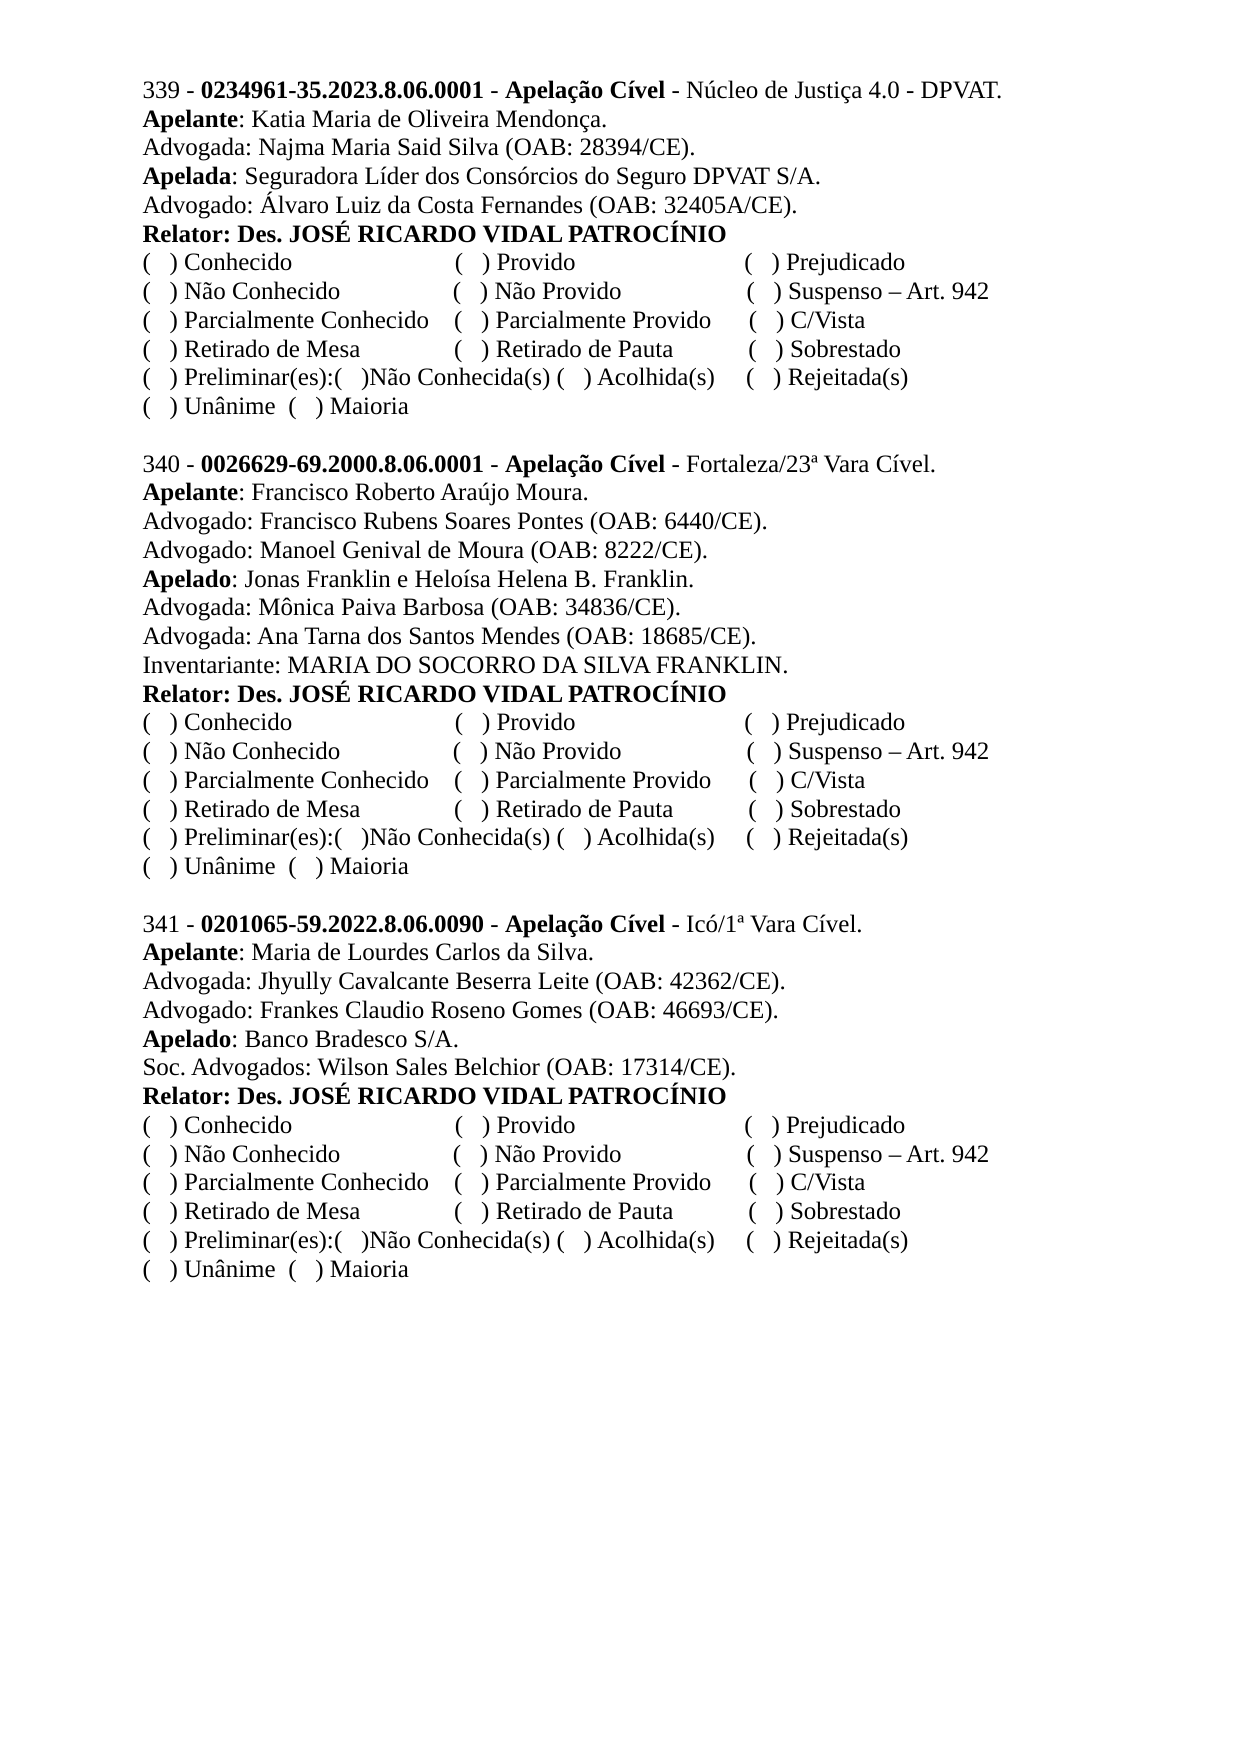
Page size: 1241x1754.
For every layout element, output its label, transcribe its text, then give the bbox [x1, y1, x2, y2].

text Advogado: Álvaro Luiz da Costa Fernandes (OAB: 32405A/CE). [142, 190, 1141, 219]
text ( ) Preliminar(es):( )Não Conhecida(s) ( ) Acolhida(s) ( ) Rejeitada(s) [142, 822, 1158, 851]
text Apelante: Maria de Lourdes Carlos da Silva. [142, 937, 1141, 966]
text Relator: Des. JOSÉ RICARDO VIDAL PATROCÍNIO [142, 219, 1141, 247]
text ( ) Preliminar(es):( )Não Conhecida(s) ( ) Acolhida(s) ( ) Rejeitada(s) [142, 362, 1158, 391]
text ( ) Preliminar(es):( )Não Conhecida(s) ( ) Acolhida(s) ( ) Rejeitada(s) [142, 1225, 1158, 1254]
text ( ) Conhecido ( ) Provido ( ) Prejudicado [142, 247, 1141, 276]
text ( ) Unânime ( ) Maioria [142, 851, 1158, 880]
text ( ) Parcialmente Conhecido ( ) Parcialmente Provido ( ) C/Vista [142, 1167, 1158, 1196]
text Advogada: Jhyully Cavalcante Beserra Leite (OAB: 42362/CE). [142, 966, 1141, 995]
text 341 - 0201065-59.2022.8.06.0090 - Apelação Cível - Icó/1ª Vara Cível. [142, 909, 1141, 937]
text Advogada: Ana Tarna dos Santos Mendes (OAB: 18685/CE). [142, 621, 1141, 650]
text ( ) Unânime ( ) Maioria [142, 391, 1158, 420]
text ( ) Retirado de Mesa ( ) Retirado de Pauta ( ) Sobrestado [142, 334, 1158, 362]
text ( ) Não Conhecido ( ) Não Provido ( ) Suspenso – Art. 942 [142, 1139, 1158, 1167]
text Apelada: Seguradora Líder dos Consórcios do Seguro DPVAT S/A. [142, 161, 1141, 190]
text Advogado: Francisco Rubens Soares Pontes (OAB: 6440/CE). [142, 506, 1141, 535]
text Apelado: Banco Bradesco S/A. [142, 1024, 1141, 1052]
text ( ) Parcialmente Conhecido ( ) Parcialmente Provido ( ) C/Vista [142, 305, 1158, 334]
text ( ) Retirado de Mesa ( ) Retirado de Pauta ( ) Sobrestado [142, 794, 1158, 822]
text Relator: Des. JOSÉ RICARDO VIDAL PATROCÍNIO [142, 1081, 1141, 1110]
text ( ) Retirado de Mesa ( ) Retirado de Pauta ( ) Sobrestado [142, 1196, 1158, 1225]
text 340 - 0026629-69.2000.8.06.0001 - Apelação Cível - Fortaleza/23ª Vara Cível. [142, 449, 1141, 477]
text Apelante: Francisco Roberto Araújo Moura. [142, 477, 1141, 506]
text ( ) Não Conhecido ( ) Não Provido ( ) Suspenso – Art. 942 [142, 736, 1158, 765]
text Inventariante: MARIA DO SOCORRO DA SILVA FRANKLIN. [142, 650, 1141, 679]
text ( ) Parcialmente Conhecido ( ) Parcialmente Provido ( ) C/Vista [142, 765, 1158, 794]
text ( ) Não Conhecido ( ) Não Provido ( ) Suspenso – Art. 942 [142, 276, 1158, 305]
text ( ) Conhecido ( ) Provido ( ) Prejudicado [142, 1110, 1141, 1139]
text ( ) Unânime ( ) Maioria [142, 1254, 1158, 1282]
text Apelado: Jonas Franklin e Heloísa Helena B. Franklin. [142, 564, 1141, 592]
text 339 - 0234961-35.2023.8.06.0001 - Apelação Cível - Núcleo de Justiça 4.0 - DPVAT. [142, 75, 1141, 104]
text Soc. Advogados: Wilson Sales Belchior (OAB: 17314/CE). [142, 1052, 1141, 1081]
text Relator: Des. JOSÉ RICARDO VIDAL PATROCÍNIO [142, 679, 1141, 707]
text Apelante: Katia Maria de Oliveira Mendonça. [142, 104, 1141, 132]
text Advogada: Mônica Paiva Barbosa (OAB: 34836/CE). [142, 592, 1141, 621]
text ( ) Conhecido ( ) Provido ( ) Prejudicado [142, 707, 1141, 736]
text Advogado: Frankes Claudio Roseno Gomes (OAB: 46693/CE). [142, 995, 1141, 1024]
text Advogado: Manoel Genival de Moura (OAB: 8222/CE). [142, 535, 1141, 564]
text Advogada: Najma Maria Said Silva (OAB: 28394/CE). [142, 132, 1141, 161]
